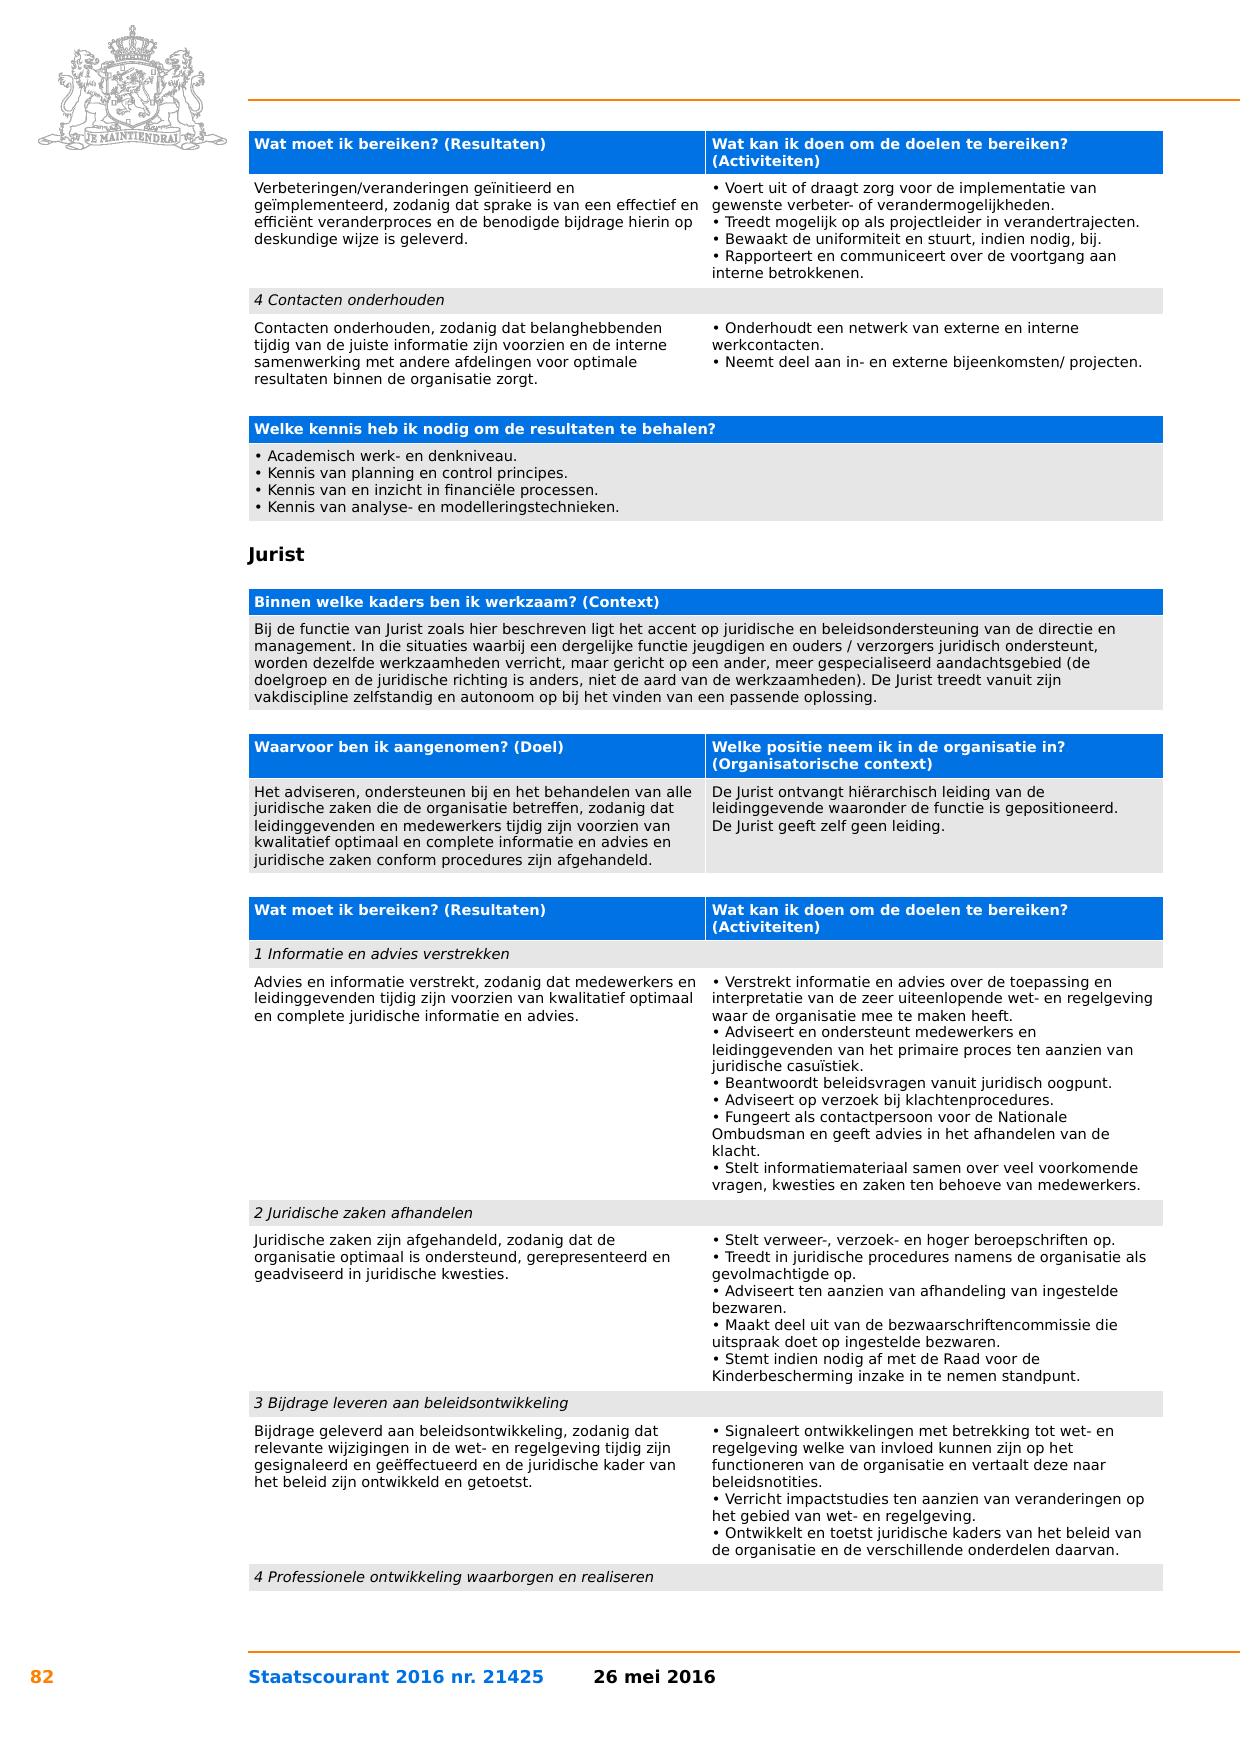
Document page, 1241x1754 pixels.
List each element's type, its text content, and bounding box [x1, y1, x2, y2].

table_cell 3 Bijdrage leveren aan beleidsontwikkeling [249, 1391, 1163, 1417]
table_cell • Onderhoudt een netwerk van externe en interne werkcontacten. • Neemt deel aan in- en externe bijeenkomsten/ projecten. [706, 315, 1163, 392]
table_cell 4 Professionele ontwikkeling waarborgen en realiseren [249, 1564, 1163, 1591]
table_header Wat kan ik doen om de doelen te bereiken? (Activiteiten) [706, 897, 1163, 940]
table_header Wat moet ik bereiken? (Resultaten) [249, 897, 705, 940]
text Jurist [248, 544, 1163, 566]
table_cell Contacten onderhouden, zodanig dat belanghebbenden tijdig van de juiste informatie zijn voorzien en de interne samenwerking met andere afdelingen voor optimale resultaten binnen de organisatie zorgt. [249, 315, 705, 392]
table_cell Het adviseren, ondersteunen bij en het behandelen van alle juridische zaken die de organisatie betreffen, zodanig dat leidinggevenden en medewerkers tijdig zijn voorzien van kwalitatief optimaal en complete informatie en advies en juridische zaken conform procedures zijn afgehandeld. [249, 779, 705, 873]
table_cell 1 Informatie en advies verstrekken [249, 941, 1163, 968]
table_cell • Voert uit of draagt zorg voor de implementatie van gewenste verbeter- of verandermogelijkheden. • Treedt mogelijk op als projectleider in verandertrajecten. • Bewaakt de uniformiteit en stuurt, indien nodig, bij. • Rapporteert en communiceert over de voortgang aan interne betrokkenen. [706, 175, 1163, 287]
table_header Wat moet ik bereiken? (Resultaten) [249, 131, 705, 174]
table_cell • Stelt verweer-, verzoek- en hoger beroepschriften op. • Treedt in juridische procedures namens de organisatie als gevolmachtigde op. • Adviseert ten aanzien van afhandeling van ingestelde bezwaren. • Maakt deel uit van de bezwaarschriftencommissie die uitspraak doet op ingestelde bezwaren. • Stemt indien nodig af met de Raad voor de Kinderbescherming inzake in te nemen standpunt. [706, 1227, 1163, 1389]
table_cell • Signaleert ontwikkelingen met betrekking tot wet- en regelgeving welke van invloed kunnen zijn op het functioneren van de organisatie en vertaalt deze naar beleidsnotities. • Verricht impactstudies ten aanzien van veranderingen op het gebied van wet- en regelgeving. • Ontwikkelt en toetst juridische kaders van het beleid van de organisatie en de verschillende onderdelen daarvan. [706, 1418, 1163, 1563]
table_header Welke positie neem ik in de organisatie in? (Organisatorische context) [706, 734, 1163, 778]
table_header Binnen welke kaders ben ik werkzaam? (Context) [249, 589, 1163, 615]
table_header Wat kan ik doen om de doelen te bereiken? (Activiteiten) [706, 131, 1163, 174]
table_cell Bijdrage geleverd aan beleidsontwikkeling, zodanig dat relevante wijzigingen in de wet- en regelgeving tijdig zijn gesignaleerd en geëffectueerd en de juridische kader van het beleid zijn ontwikkeld en getoetst. [249, 1418, 705, 1563]
picture [38, 25, 227, 150]
table_cell Bij de functie van Jurist zoals hier beschreven ligt het accent op juridische en beleidsondersteuning van de directie en management. In die situaties waarbij een dergelijke functie jeugdigen en ouders / verzorgers juridisch ondersteunt, worden dezelfde werkzaamheden verricht, maar gericht op een ander, meer gespecialiseerd aandachtsgebied (de doelgroep en de juridische richting is anders, niet de aard van de werkzaamheden). De Jurist treedt vanuit zijn vakdiscipline zelfstandig en autonoom op bij het vinden van een passende oplossing. [249, 616, 1163, 710]
table_cell 4 Contacten onderhouden [249, 288, 1163, 314]
table_cell Juridische zaken zijn afgehandeld, zodanig dat de organisatie optimaal is ondersteund, gerepresenteerd en geadviseerd in juridische kwesties. [249, 1227, 705, 1389]
table_cell Verbeteringen/veranderingen geïnitieerd en geïmplementeerd, zodanig dat sprake is van een effectief en efficiënt veranderproces en de benodigde bijdrage hierin op deskundige wijze is geleverd. [249, 175, 705, 287]
table_cell 2 Juridische zaken afhandelen [249, 1200, 1163, 1226]
table_cell De Jurist ontvangt hiërarchisch leiding van de leidinggevende waaronder de functie is gepositioneerd. De Jurist geeft zelf geen leiding. [706, 779, 1163, 873]
table_cell Advies en informatie verstrekt, zodanig dat medewerkers en leidinggevenden tijdig zijn voorzien van kwalitatief optimaal en complete juridische informatie en advies. [249, 969, 705, 1199]
table_cell • Academisch werk- en denkniveau. • Kennis van planning en control principes. • Kennis van en inzicht in financiële processen. • Kennis van analyse- en modelleringstechnieken. [249, 444, 1163, 521]
table_header Waarvoor ben ik aangenomen? (Doel) [249, 734, 705, 778]
table_header Welke kennis heb ik nodig om de resultaten te behalen? [249, 416, 1163, 443]
table_cell • Verstrekt informatie en advies over de toepassing en interpretatie van de zeer uiteenlopende wet- en regelgeving waar de organisatie mee te maken heeft. • Adviseert en ondersteunt medewerkers en leidinggevenden van het primaire proces ten aanzien van juridische casuïstiek. • Beantwoordt beleidsvragen vanuit juridisch oogpunt. • Adviseert op verzoek bij klachtenprocedures. • Fungeert als contactpersoon voor de Nationale Ombudsman en geeft advies in het afhandelen van de klacht. • Stelt informatiemateriaal samen over veel voorkomende vragen, kwesties en zaken ten behoeve van medewerkers. [706, 969, 1163, 1199]
